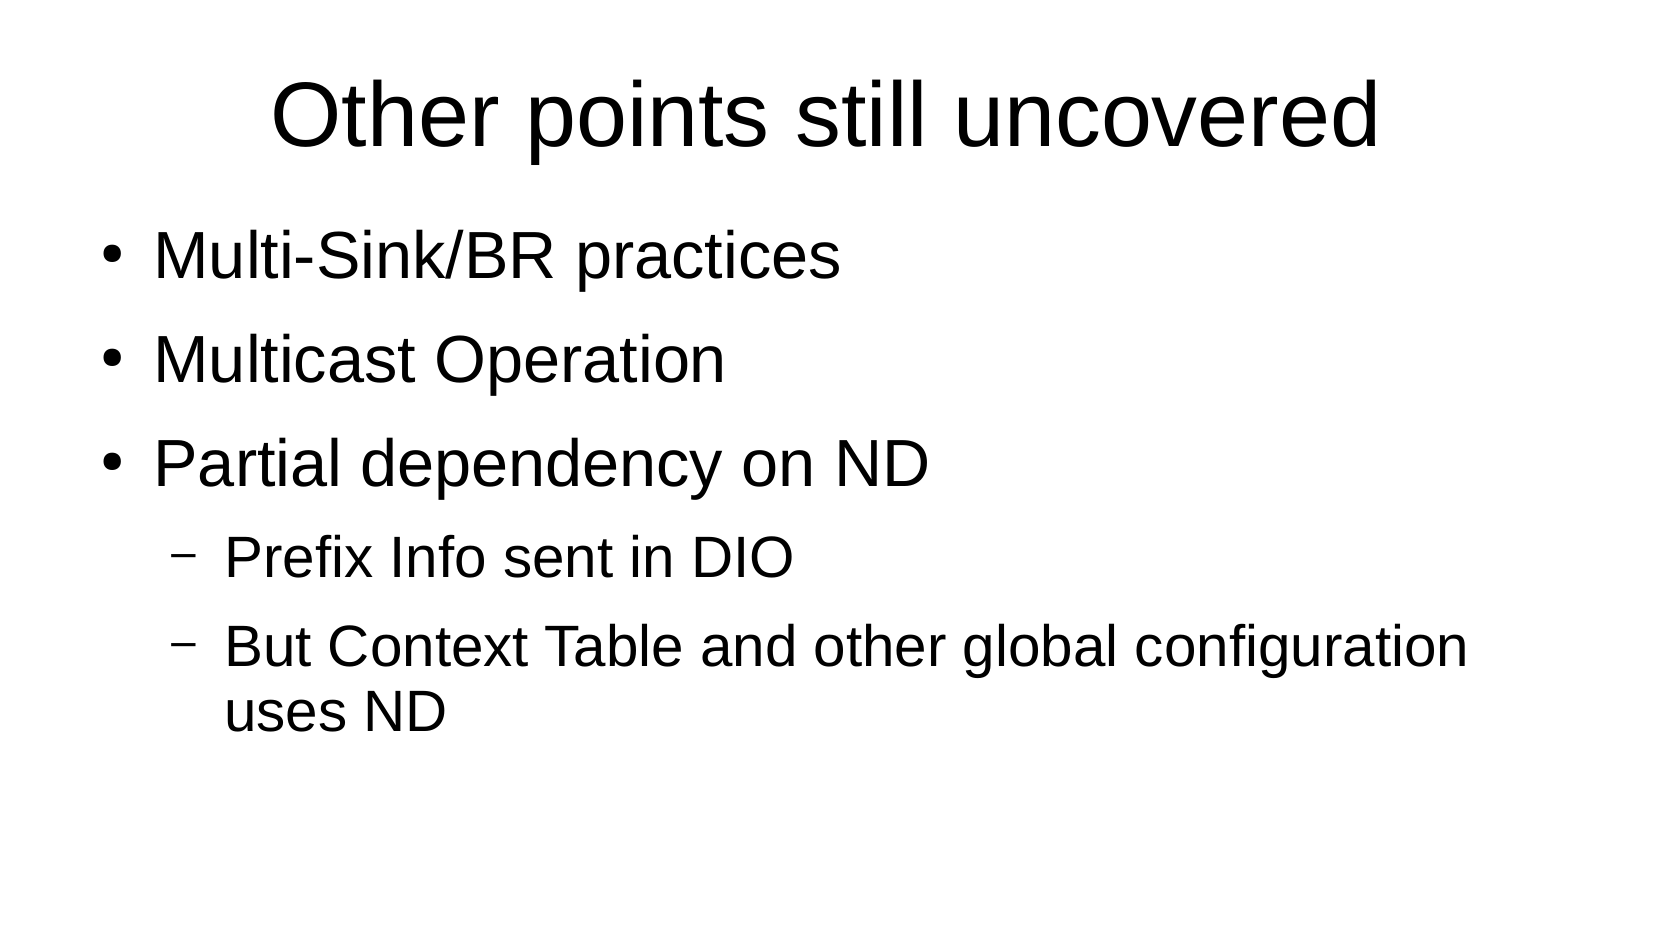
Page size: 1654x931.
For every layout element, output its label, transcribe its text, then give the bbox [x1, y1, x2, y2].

title Other points still uncovered [82, 37, 1571, 193]
list Multi-Sink/BR practices Multicast Operation Partial dependency on ND Prefix Info sent in DIO But Context Table and other global configuration uses ND [82, 217, 1571, 758]
